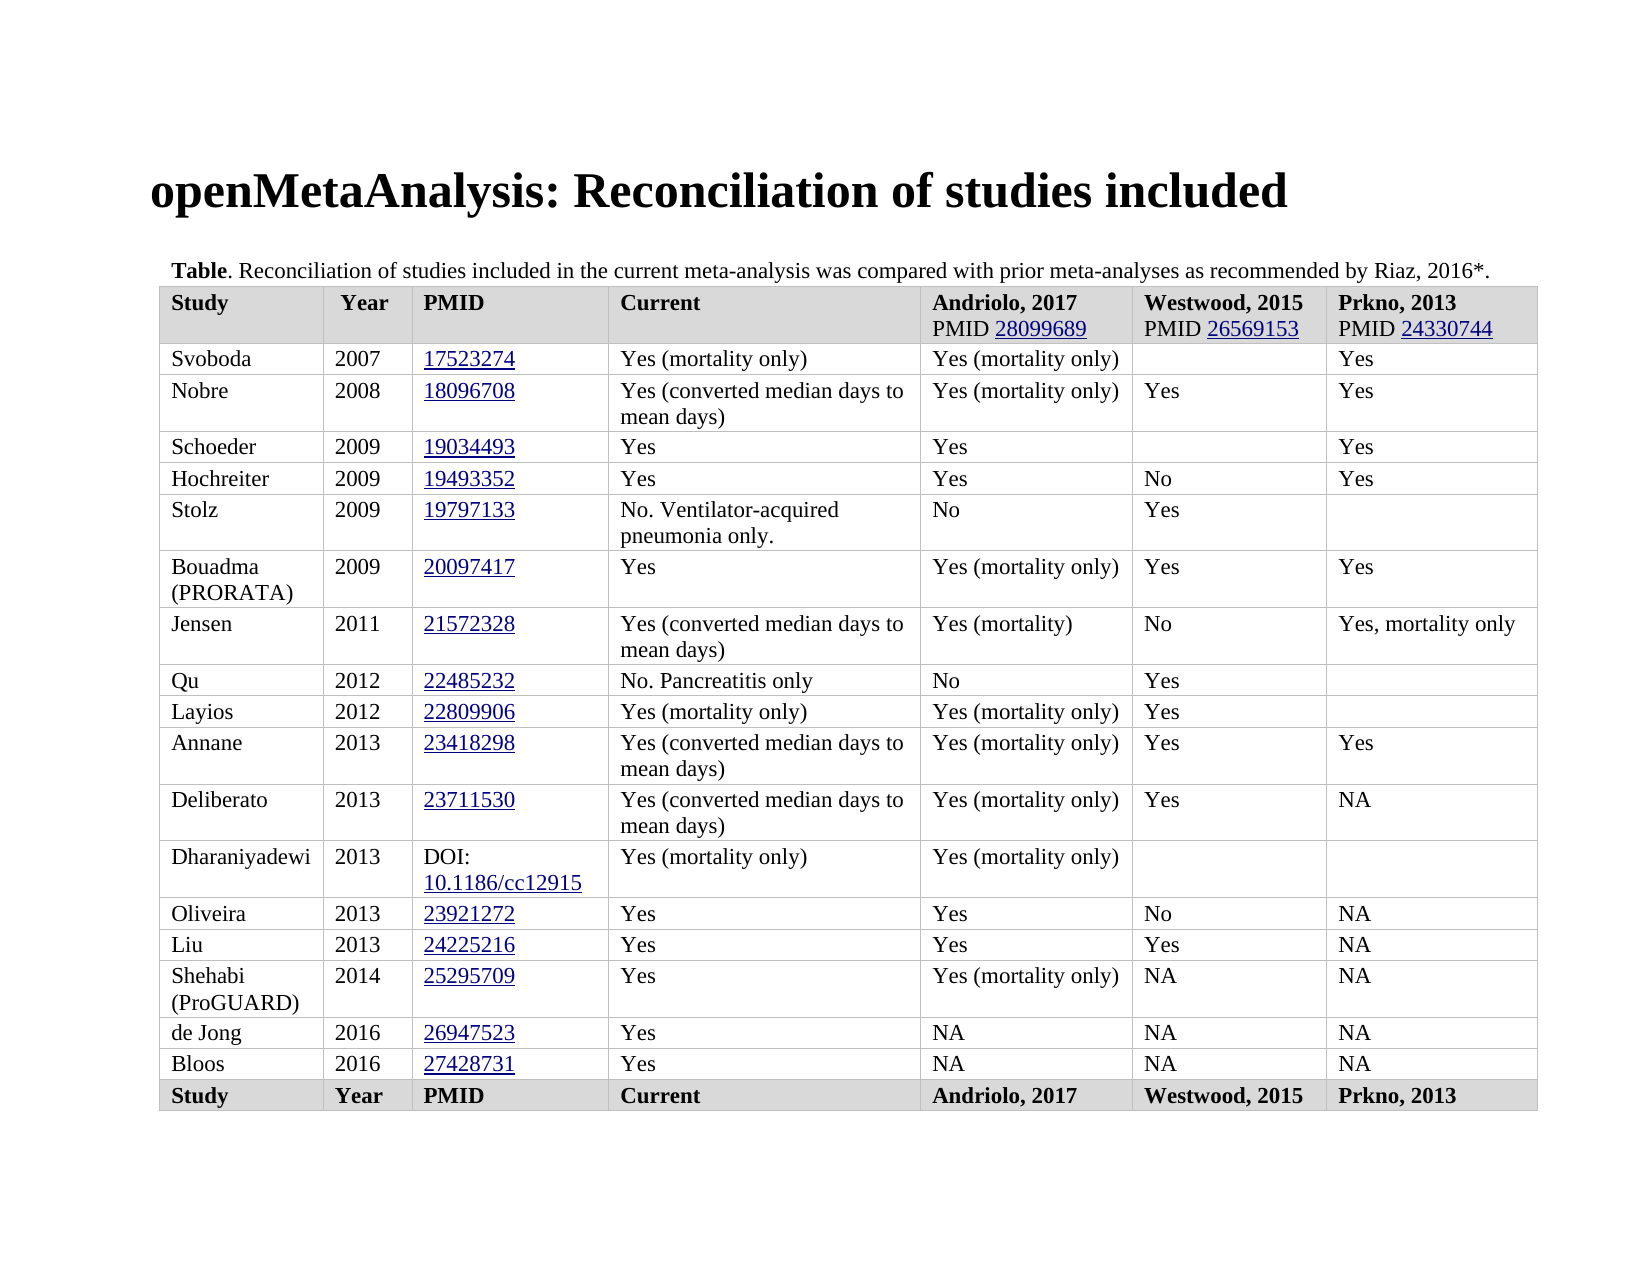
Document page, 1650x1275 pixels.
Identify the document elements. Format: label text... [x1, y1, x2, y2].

table_cell Shehabi (ProGUARD) [160, 961, 323, 1017]
table_cell NA [921, 1018, 1132, 1048]
table_cell 2016 [324, 1018, 412, 1048]
table_cell Nobre [160, 375, 323, 431]
table_cell Yes [1327, 375, 1537, 431]
table_cell Yes [609, 1018, 920, 1048]
table_cell NA [1327, 785, 1537, 840]
table_cell Dharaniyadewi [160, 841, 323, 897]
table_cell [1327, 495, 1537, 550]
table_cell Yes (mortality only) [921, 551, 1132, 607]
table_cell Yes [1327, 728, 1537, 783]
table_cell NA [1327, 961, 1537, 1017]
table_cell NA [1327, 898, 1537, 928]
table_cell Yes (converted median days to mean days) [609, 608, 920, 664]
table_cell Schoeder [160, 432, 323, 462]
table_cell Yes [1133, 375, 1326, 431]
table_cell Bouadma (PRORATA) [160, 551, 323, 607]
table_cell Yes [609, 898, 920, 928]
table_cell Yes [1327, 551, 1537, 607]
table_cell NA [1133, 961, 1326, 1017]
table_cell 2013 [324, 841, 412, 897]
table_cell Yes [1327, 432, 1537, 462]
table_cell Yes [609, 961, 920, 1017]
table_cell PMID [413, 287, 608, 343]
table_cell No [1133, 463, 1326, 493]
table_cell Yes (mortality only) [921, 344, 1132, 374]
table_cell 21572328 [413, 608, 608, 664]
table_cell [1133, 344, 1326, 374]
table_cell No [1133, 608, 1326, 664]
table_cell Hochreiter [160, 463, 323, 493]
table_cell Yes [1133, 930, 1326, 960]
table_cell Yes [1133, 785, 1326, 840]
table_cell Yes [921, 432, 1132, 462]
table_cell Deliberato [160, 785, 323, 840]
table_cell Yes, mortality only [1327, 608, 1537, 664]
table_cell Layios [160, 696, 323, 727]
table_cell Yes [1133, 551, 1326, 607]
table_cell No. Pancreatitis only [609, 665, 920, 695]
table_cell Yes (mortality only) [921, 375, 1132, 431]
table_cell Yes [1133, 696, 1326, 727]
table_cell 23921272 [413, 898, 608, 928]
table_cell [1327, 696, 1537, 727]
table_cell Yes [1133, 728, 1326, 783]
table_cell Prkno, 2013 PMID 24330744 [1327, 287, 1537, 343]
table_cell NA [1133, 1018, 1326, 1048]
table_cell [1327, 665, 1537, 695]
table_cell Oliveira [160, 898, 323, 928]
table_cell Yes (mortality only) [921, 728, 1132, 783]
table_cell Yes [1133, 665, 1326, 695]
table_cell NA [1327, 1018, 1537, 1048]
table_cell [1133, 432, 1326, 462]
table_cell Yes (mortality only) [921, 961, 1132, 1017]
table_cell 2011 [324, 608, 412, 664]
table_cell No [921, 495, 1132, 550]
text openMetaAnalysis: Reconciliation of studies included [150, 160, 1500, 218]
table_cell 20097417 [413, 551, 608, 607]
table_cell 26947523 [413, 1018, 608, 1048]
table_cell Study [160, 1080, 323, 1110]
table_cell 2012 [324, 665, 412, 695]
table_cell Yes [1133, 495, 1326, 550]
table_cell 19797133 [413, 495, 608, 550]
table_cell Yes (mortality only) [921, 785, 1132, 840]
table_cell 2008 [324, 375, 412, 431]
table_cell Yes (converted median days to mean days) [609, 785, 920, 840]
table_cell Year [324, 287, 412, 343]
table_cell 2007 [324, 344, 412, 374]
table_cell No. Ventilator-acquired pneumonia only. [609, 495, 920, 550]
table_cell No [921, 665, 1132, 695]
table_cell 2016 [324, 1049, 412, 1079]
table_cell Yes [609, 463, 920, 493]
table_cell 22485232 [413, 665, 608, 695]
table_cell 19034493 [413, 432, 608, 462]
table_cell Yes [609, 432, 920, 462]
table_cell 23418298 [413, 728, 608, 783]
table_header Table. Reconciliation of studies included in the current meta-analysis was compared with prior meta-analyses as recommended by Riaz, 2016*. [160, 256, 1537, 286]
table_cell 2013 [324, 930, 412, 960]
table_cell Yes [609, 551, 920, 607]
table_cell DOI: 10.1186/cc12915 [413, 841, 608, 897]
table_cell 19493352 [413, 463, 608, 493]
table_cell Andriolo, 2017 [921, 1080, 1132, 1110]
table_cell [1327, 841, 1537, 897]
table_cell Yes [1327, 344, 1537, 374]
table_cell Liu [160, 930, 323, 960]
table_cell Yes (mortality) [921, 608, 1132, 664]
table_cell NA [1327, 1049, 1537, 1079]
table_cell 18096708 [413, 375, 608, 431]
table_cell Yes [921, 930, 1132, 960]
table_cell PMID [413, 1080, 608, 1110]
table_cell 2009 [324, 463, 412, 493]
table_cell Bloos [160, 1049, 323, 1079]
table_cell Jensen [160, 608, 323, 664]
table_cell Westwood, 2015 PMID 26569153 [1133, 287, 1326, 343]
table_cell Yes [609, 930, 920, 960]
table_cell 2014 [324, 961, 412, 1017]
table_cell NA [1327, 930, 1537, 960]
table_cell Yes (mortality only) [609, 841, 920, 897]
table_cell NA [1133, 1049, 1326, 1079]
table_cell Yes (mortality only) [921, 841, 1132, 897]
table_cell Current [609, 287, 920, 343]
table_cell 2009 [324, 432, 412, 462]
table_cell de Jong [160, 1018, 323, 1048]
table_cell 2013 [324, 785, 412, 840]
table_cell Yes (mortality only) [609, 344, 920, 374]
table_cell Annane [160, 728, 323, 783]
table_cell Yes (converted median days to mean days) [609, 375, 920, 431]
table_cell 24225216 [413, 930, 608, 960]
table_cell 2009 [324, 551, 412, 607]
table_cell 25295709 [413, 961, 608, 1017]
table_cell Westwood, 2015 [1133, 1080, 1326, 1110]
table_cell Yes (converted median days to mean days) [609, 728, 920, 783]
table_cell Yes [921, 463, 1132, 493]
table_cell No [1133, 898, 1326, 928]
table_cell Prkno, 2013 [1327, 1080, 1537, 1110]
table_cell Current [609, 1080, 920, 1110]
table_cell Yes (mortality only) [609, 696, 920, 727]
table_cell Qu [160, 665, 323, 695]
table_cell 2013 [324, 728, 412, 783]
table_cell Yes [609, 1049, 920, 1079]
table_cell 2013 [324, 898, 412, 928]
table_cell Study [160, 287, 323, 343]
table_cell 2012 [324, 696, 412, 727]
table_cell Yes [921, 898, 1132, 928]
table_cell 22809906 [413, 696, 608, 727]
table_cell Yes (mortality only) [921, 696, 1132, 727]
table_cell Year [324, 1080, 412, 1110]
table_cell 2009 [324, 495, 412, 550]
table_cell 27428731 [413, 1049, 608, 1079]
table_cell 17523274 [413, 344, 608, 374]
table_cell NA [921, 1049, 1132, 1079]
table_cell Yes [1327, 463, 1537, 493]
table_cell [1133, 841, 1326, 897]
table_cell Andriolo, 2017 PMID 28099689 [921, 287, 1132, 343]
table_cell Stolz [160, 495, 323, 550]
table_cell Svoboda [160, 344, 323, 374]
table_cell 23711530 [413, 785, 608, 840]
